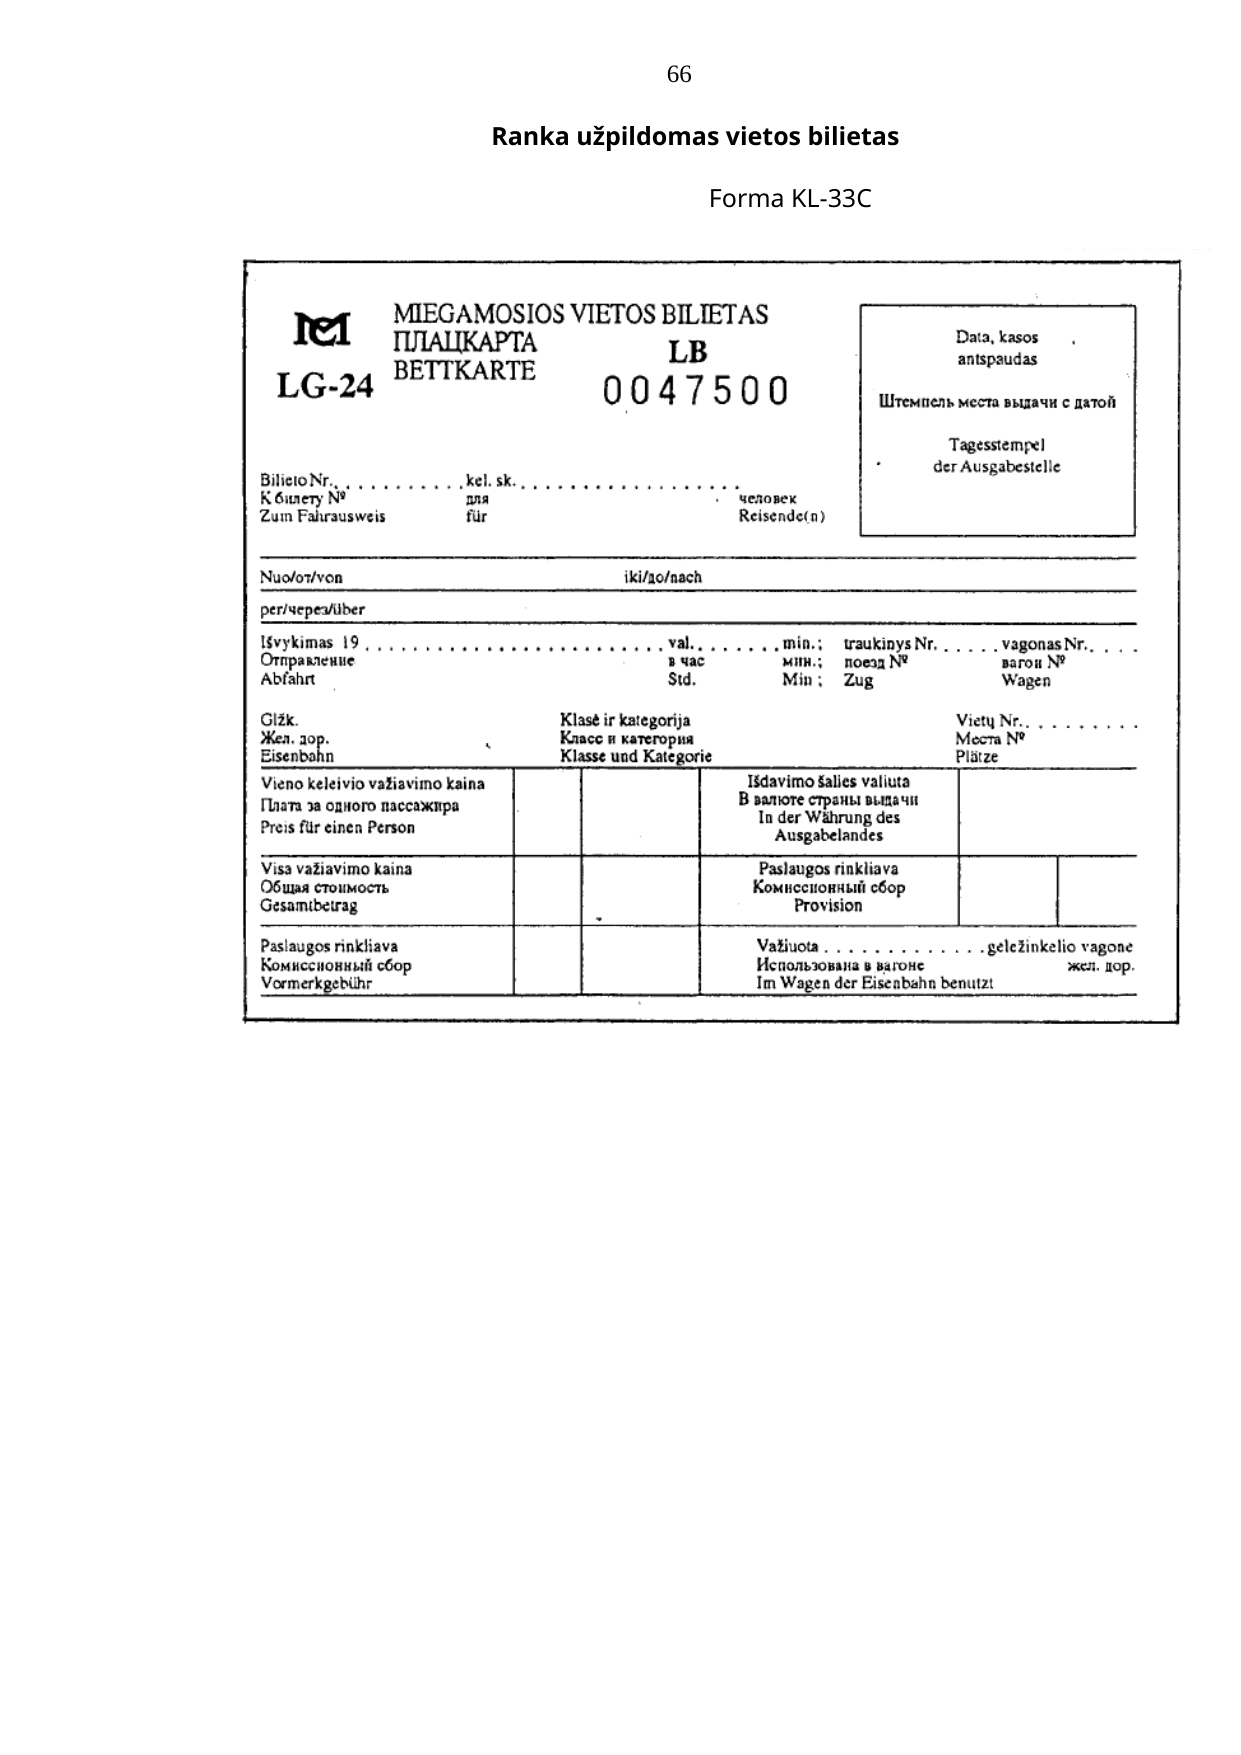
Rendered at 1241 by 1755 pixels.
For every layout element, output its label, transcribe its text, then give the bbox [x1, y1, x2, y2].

text Forma KL-33C [177, 181, 1137, 215]
text Ranka užpildomas vietos bilietas [177, 118, 1181, 152]
